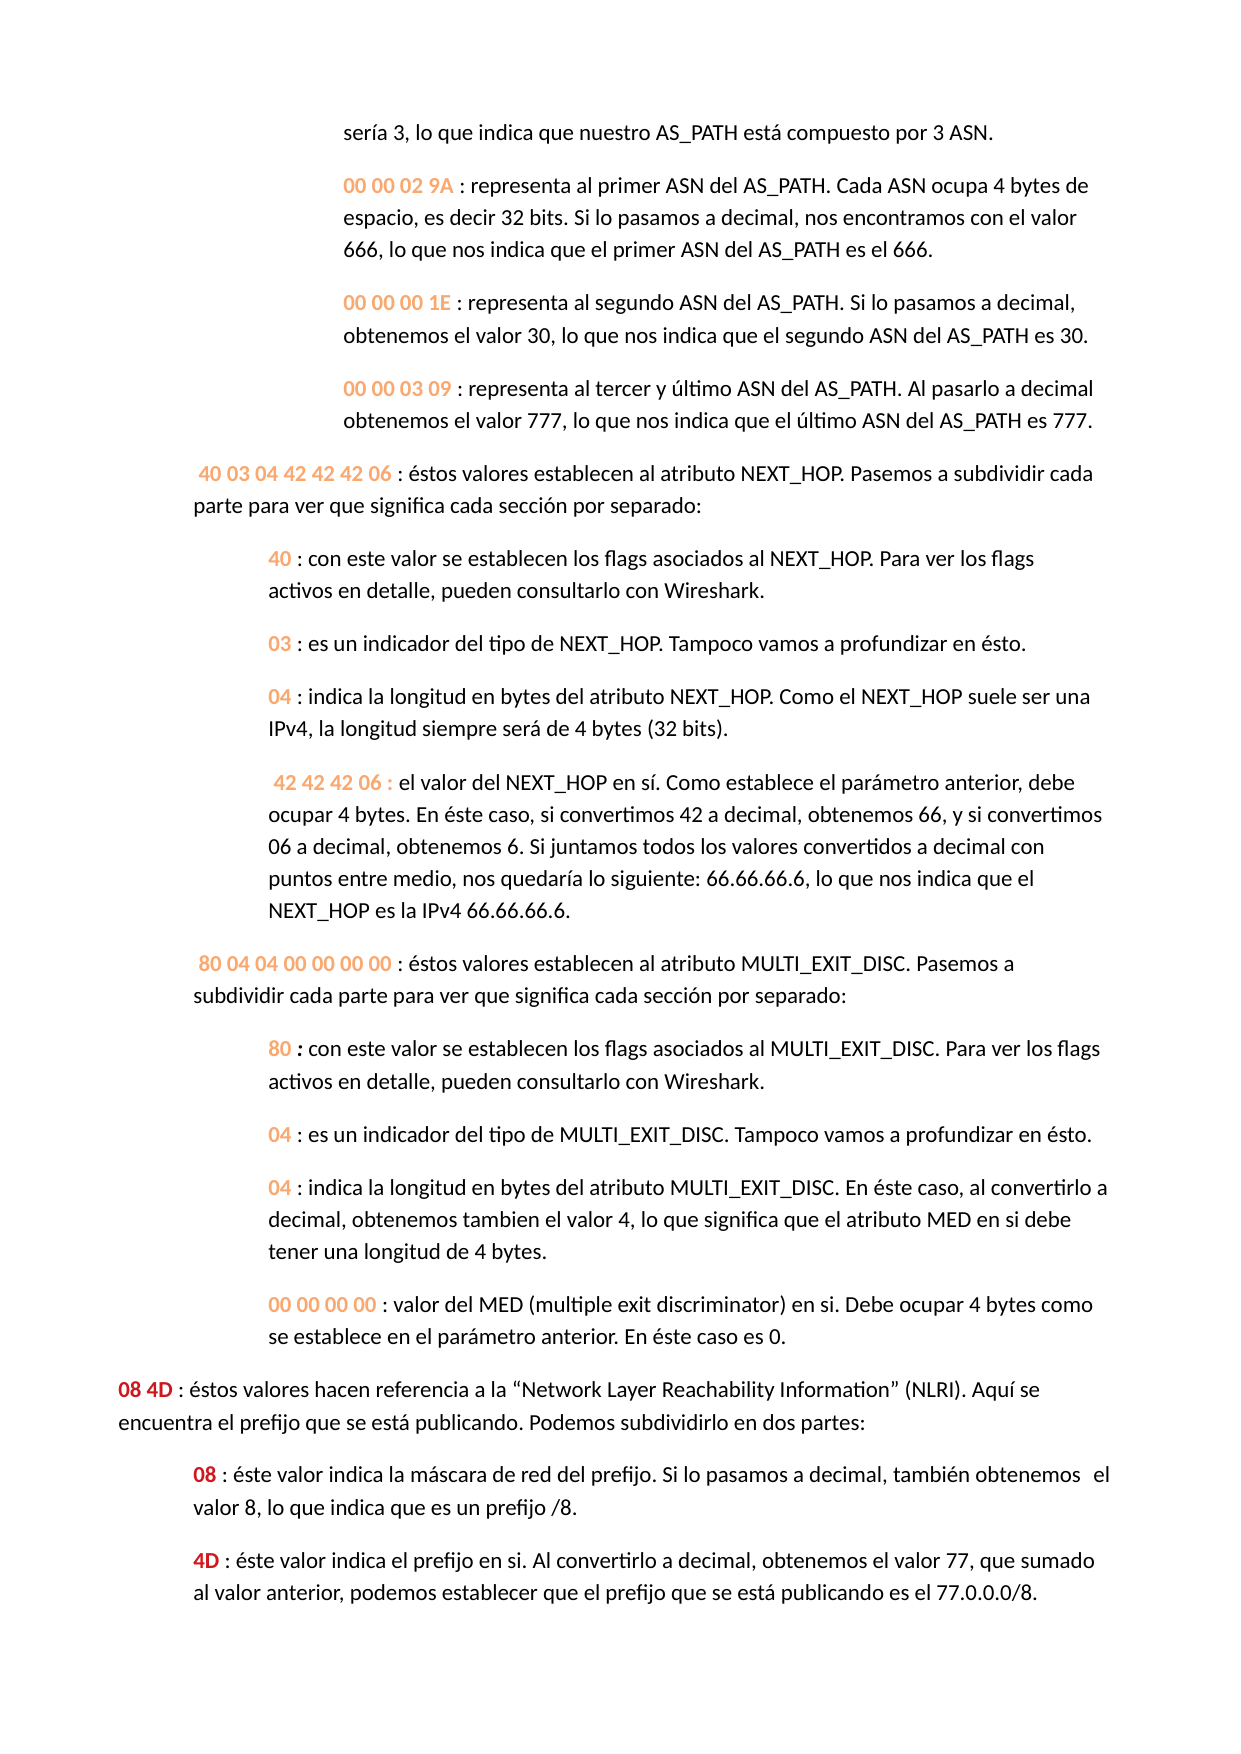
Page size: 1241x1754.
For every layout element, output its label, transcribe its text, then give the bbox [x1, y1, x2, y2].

text 00 00 00 1E : representa al segundo ASN del AS_PATH. Si lo pasamos a decimal, obtenemos el valor 30, lo que nos indica que el segundo ASN del AS_PATH es 30. [118, 288, 1122, 349]
text 08 4D : éstos valores hacen referencia a la “Network Layer Reachability Information” (NLRI). Aquí se encuentra el prefijo que se está publicando. Podemos subdividirlo en dos partes: [118, 1375, 1122, 1436]
text 04 : indica la longitud en bytes del atributo NEXT_HOP. Como el NEXT_HOP suele ser una IPv4, la longitud siempre será de 4 bytes (32 bits). [118, 682, 1122, 743]
text 40 03 04 42 42 42 06 : éstos valores establecen al atributo NEXT_HOP. Pasemos a subdividir cada parte para ver que significa cada sección por separado: [118, 459, 1122, 519]
text 00 00 00 00 : valor del MED (multiple exit discriminator) en si. Debe ocupar 4 bytes como se establece en el parámetro anterior. En éste caso es 0. [118, 1290, 1122, 1350]
text 42 42 42 06 : el valor del NEXT_HOP en sí. Como establece el parámetro anterior, debe ocupar 4 bytes. En éste caso, si convertimos 42 a decimal, obtenemos 66, y si convertimos 06 a decimal, obtenemos 6. Si juntamos todos los valores convertidos a decimal con puntos entre medio, nos quedaría lo siguiente: 66.66.66.6, lo que nos indica que el NEXT_HOP es la IPv4 66.66.66.6. [118, 768, 1122, 924]
text 00 00 02 9A : representa al primer ASN del AS_PATH. Cada ASN ocupa 4 bytes de espacio, es decir 32 bits. Si lo pasamos a decimal, nos encontramos con el valor 666, lo que nos indica que el primer ASN del AS_PATH es el 666. [118, 171, 1122, 263]
text 40 : con este valor se establecen los flags asociados al NEXT_HOP. Para ver los flags activos en detalle, pueden consultarlo con Wireshark. [118, 544, 1122, 604]
text 80 04 04 00 00 00 00 : éstos valores establecen al atributo MULTI_EXIT_DISC. Pasemos a subdividir cada parte para ver que significa cada sección por separado: [118, 949, 1122, 1009]
text 00 00 03 09 : representa al tercer y último ASN del AS_PATH. Al pasarlo a decimal obtenemos el valor 777, lo que nos indica que el último ASN del AS_PATH es 777. [118, 374, 1122, 434]
text sería 3, lo que indica que nuestro AS_PATH está compuesto por 3 ASN. [118, 118, 1122, 146]
text 4D : éste valor indica el prefijo en si. Al convertirlo a decimal, obtenemos el valor 77, que sumado al valor anterior, podemos establecer que el prefijo que se está publicando es el 77.0.0.0/8. [118, 1546, 1122, 1606]
text 03 : es un indicador del tipo de NEXT_HOP. Tampoco vamos a profundizar en ésto. [118, 629, 1122, 657]
text 04 : es un indicador del tipo de MULTI_EXIT_DISC. Tampoco vamos a profundizar en ésto. [118, 1120, 1122, 1148]
text 08 : éste valor indica la máscara de red del prefijo. Si lo pasamos a decimal, también obtenemos el valor 8, lo que indica que es un prefijo /8. [118, 1461, 1122, 1521]
text 80 : con este valor se establecen los flags asociados al MULTI_EXIT_DISC. Para ver los flags activos en detalle, pueden consultarlo con Wireshark. [118, 1034, 1122, 1095]
text 04 : indica la longitud en bytes del atributo MULTI_EXIT_DISC. En éste caso, al convertirlo a decimal, obtenemos tambien el valor 4, lo que significa que el atributo MED en si debe tener una longitud de 4 bytes. [118, 1173, 1122, 1265]
